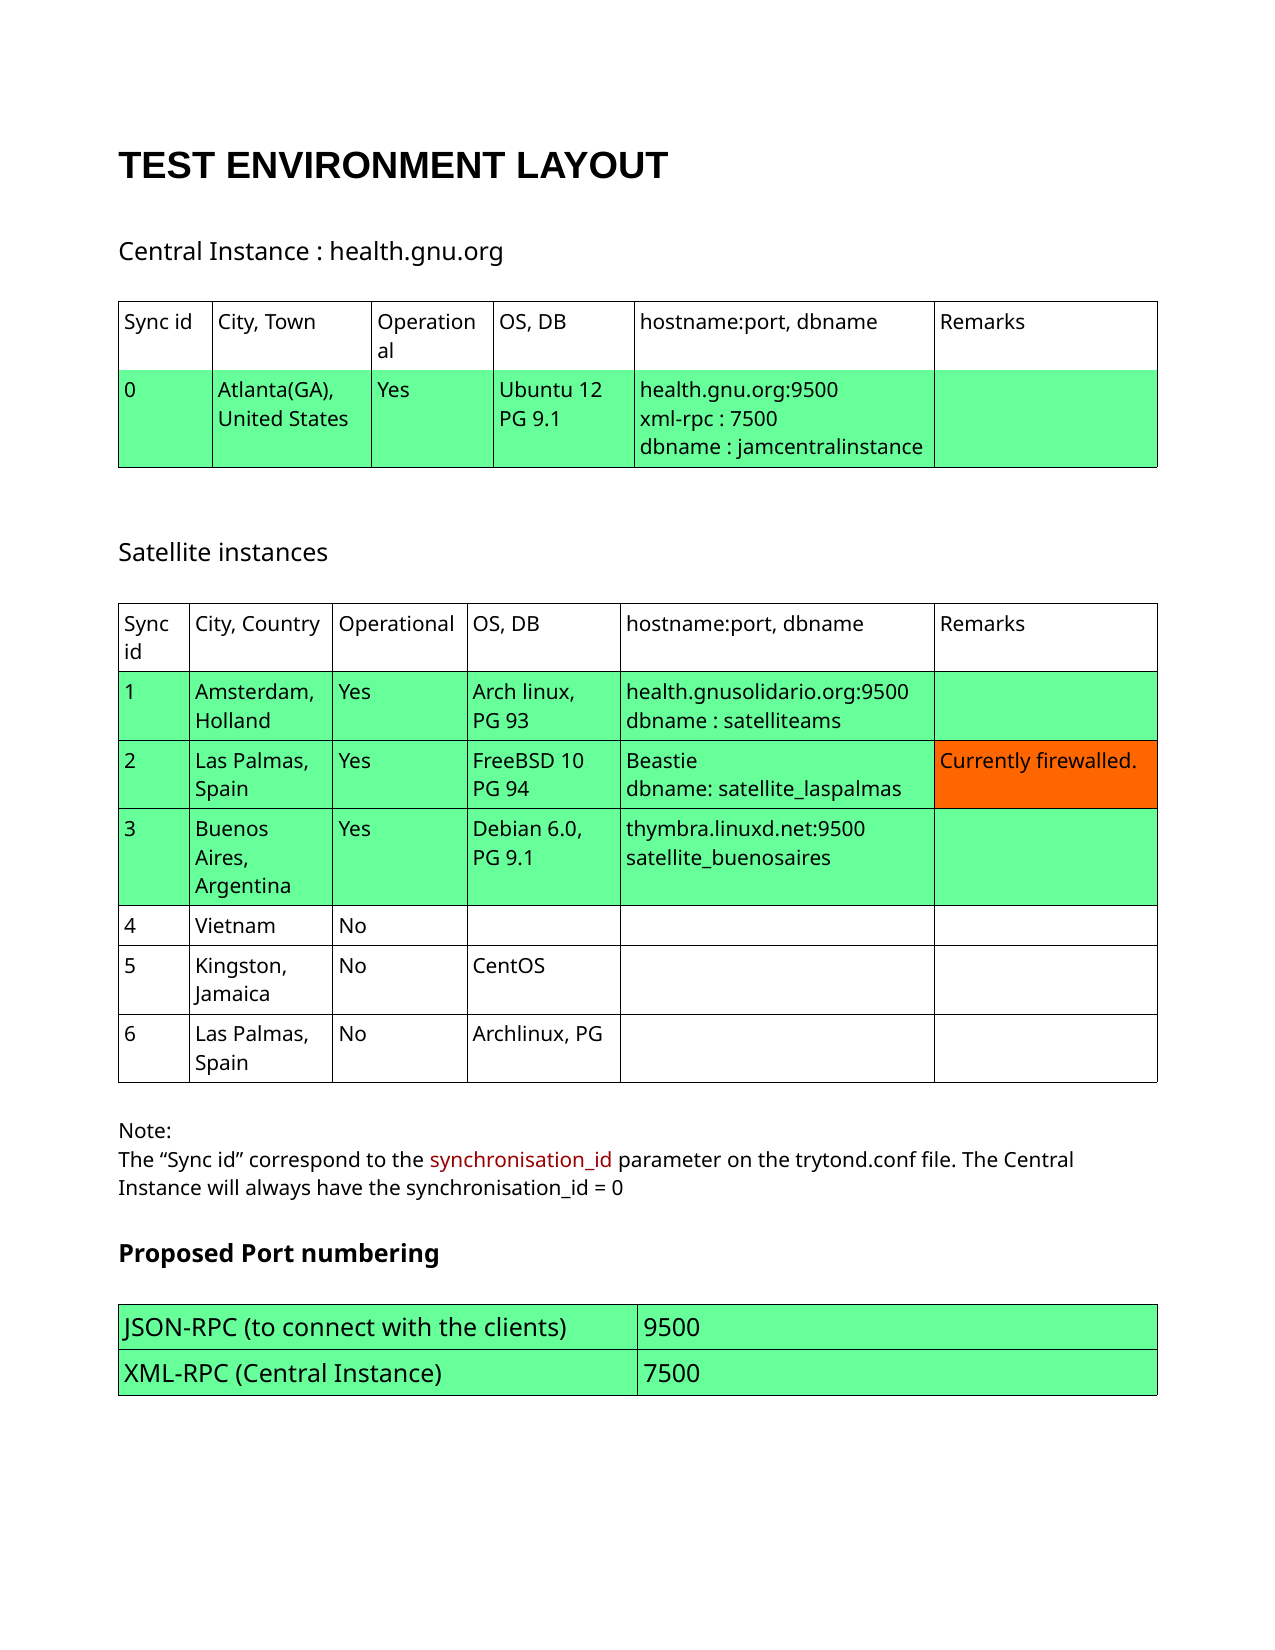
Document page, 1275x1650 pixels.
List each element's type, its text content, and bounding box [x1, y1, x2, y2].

table_cell [621, 946, 934, 1014]
table_cell health.gnusolidario.org:9500 dbname : satelliteams [621, 672, 934, 740]
table_cell 5 [119, 946, 189, 1014]
table_cell Currently firewalled. [935, 741, 1157, 808]
table_cell [621, 1015, 934, 1082]
table_cell 4 [119, 906, 189, 945]
table_cell Amsterdam, Holland [190, 672, 332, 740]
table_header City, Town [213, 302, 371, 370]
table_cell No [333, 946, 467, 1014]
table_cell Arch linux, PG 93 [468, 672, 620, 740]
table_header OS, DB [468, 604, 620, 671]
table_header City, Country [190, 604, 332, 671]
table_header OS, DB [494, 302, 634, 370]
table_cell [935, 946, 1157, 1014]
text Note: [118, 1116, 1157, 1145]
subtitle TEST ENVIRONMENT LAYOUT [118, 143, 1157, 187]
table_cell Yes [333, 809, 467, 905]
table_cell health.gnu.org:9500 xml-rpc : 7500 dbname : jamcentralinstance [635, 370, 934, 467]
text The “Sync id” correspond to the synchronisation_id parameter on the trytond.conf file. The Central Instance will always have the synchronisation_id = 0 [118, 1145, 1157, 1202]
table_cell Vietnam [190, 906, 332, 945]
table_cell [935, 370, 1157, 467]
table_cell No [333, 1015, 467, 1082]
table_cell Yes [333, 672, 467, 740]
text Satellite instances [118, 535, 1157, 569]
table_cell FreeBSD 10 PG 94 [468, 741, 620, 808]
table_header Sync id [119, 604, 189, 671]
table_cell [468, 906, 620, 945]
table_cell CentOS [468, 946, 620, 1014]
table_cell [621, 906, 934, 945]
table_cell Debian 6.0, PG 9.1 [468, 809, 620, 905]
text Central Instance : health.gnu.org [118, 233, 1157, 267]
table_cell 7500 [638, 1350, 1157, 1395]
table_header Sync id [119, 302, 212, 370]
table_header Remarks [935, 302, 1157, 370]
table_header Operational [333, 604, 467, 671]
table_cell 2 [119, 741, 189, 808]
table_cell 1 [119, 672, 189, 740]
table_cell Buenos Aires, Argentina [190, 809, 332, 905]
table_cell Ubuntu 12 PG 9.1 [494, 370, 634, 467]
table_cell 0 [119, 370, 212, 467]
table_cell Las Palmas, Spain [190, 741, 332, 808]
table_cell [935, 672, 1157, 740]
table_cell Archlinux, PG [468, 1015, 620, 1082]
table_cell Las Palmas, Spain [190, 1015, 332, 1082]
table_header Operational [372, 302, 493, 370]
table_header JSON-RPC (to connect with the clients) [119, 1305, 637, 1349]
table_cell Beastie dbname: satellite_laspalmas [621, 741, 934, 808]
table_cell Yes [372, 370, 493, 467]
table_cell No [333, 906, 467, 945]
table_cell XML-RPC (Central Instance) [119, 1350, 637, 1395]
table_header hostname:port, dbname [621, 604, 934, 671]
table_header 9500 [638, 1305, 1157, 1349]
table_cell [935, 1015, 1157, 1082]
table_cell Atlanta(GA), United States [213, 370, 371, 467]
table_cell [935, 906, 1157, 945]
table_cell Kingston, Jamaica [190, 946, 332, 1014]
table_cell 6 [119, 1015, 189, 1082]
table_cell Yes [333, 741, 467, 808]
table_header Remarks [935, 604, 1157, 671]
text Proposed Port numbering [118, 1236, 1157, 1270]
table_cell 3 [119, 809, 189, 905]
table_cell thymbra.linuxd.net:9500 satellite_buenosaires [621, 809, 934, 905]
table_header hostname:port, dbname [635, 302, 934, 370]
table_cell [935, 809, 1157, 905]
